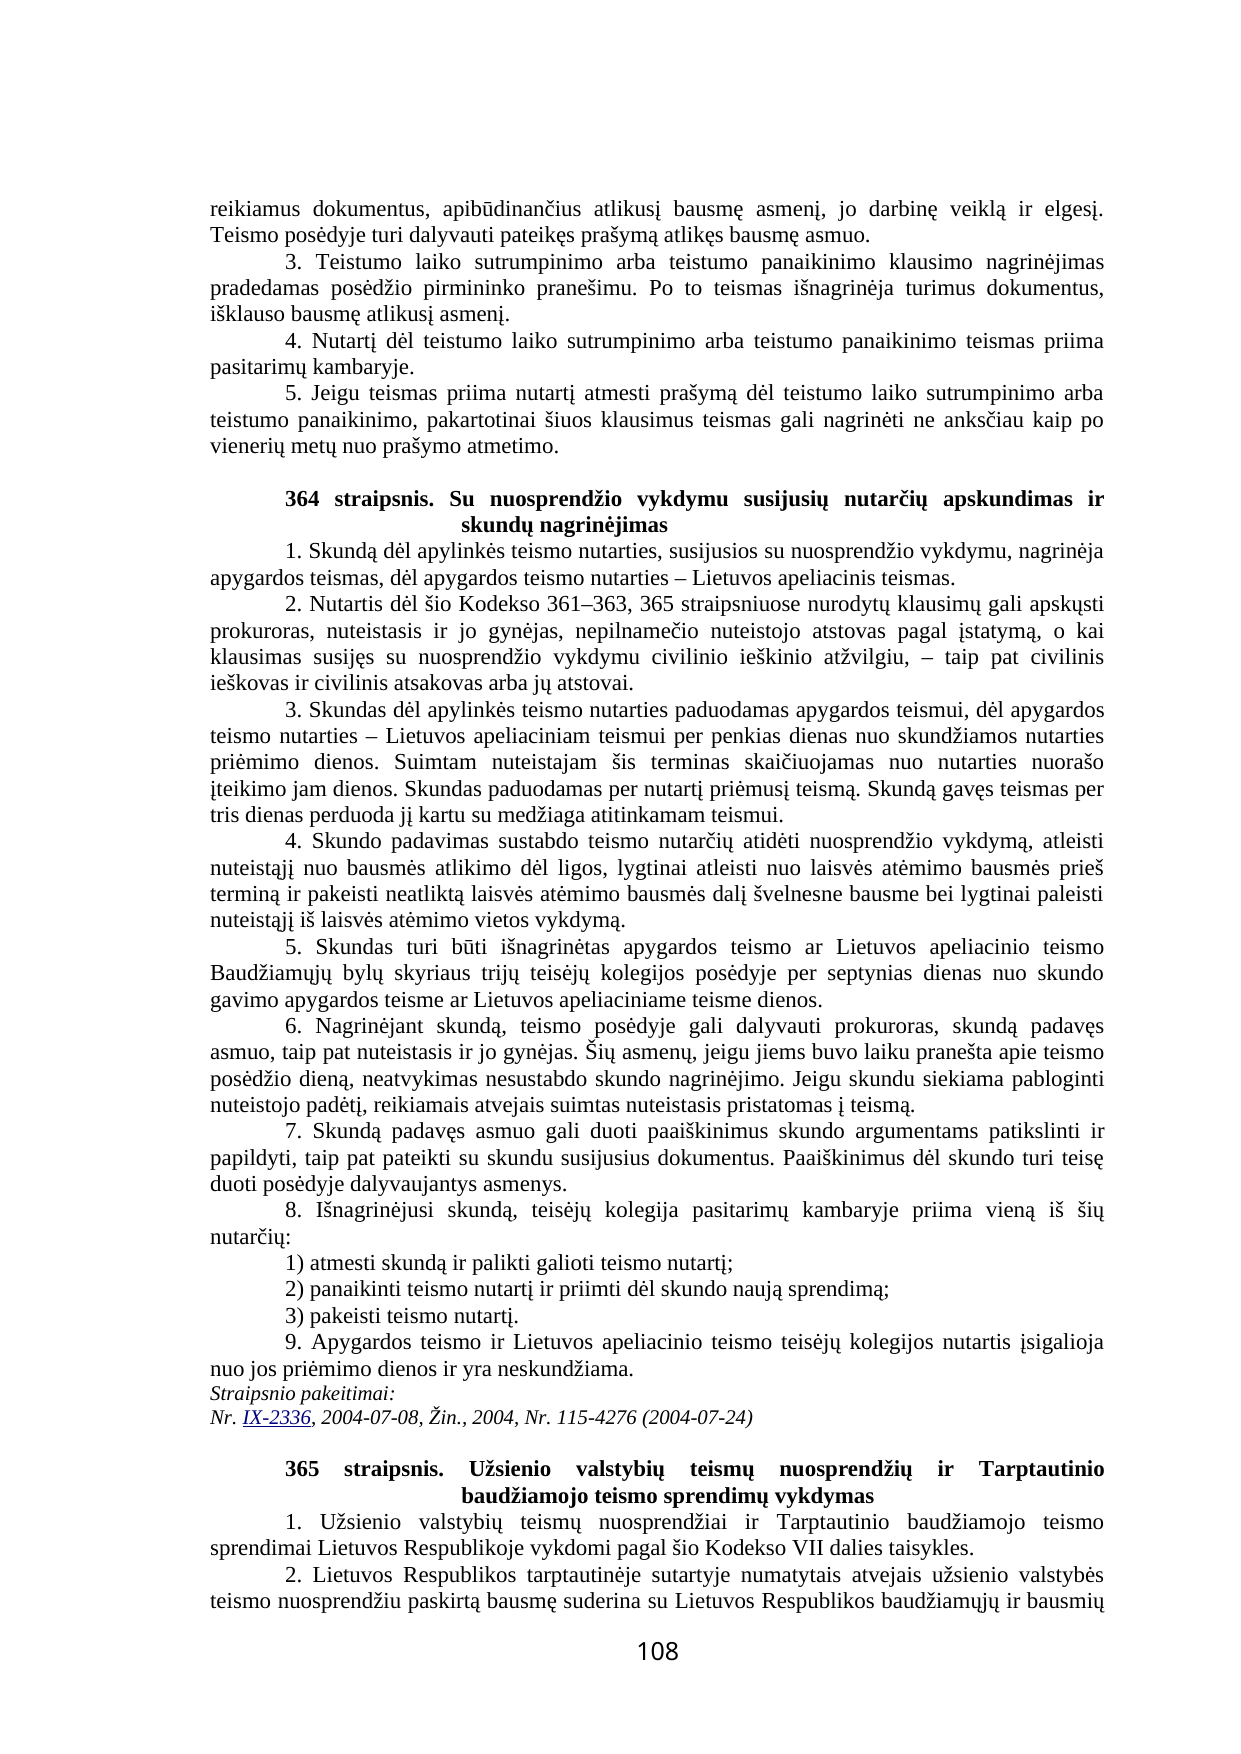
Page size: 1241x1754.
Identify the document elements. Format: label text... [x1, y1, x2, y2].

text 1. Užsienio valstybių teismų nuosprendžiai ir Tarptautinio baudžiamojo teismo sprendimai Lietuvos Respublikoje vykdomi pagal šio Kodekso VII dalies taisykles. [210, 1508, 1106, 1561]
text 9. Apygardos teismo ir Lietuvos apeliacinio teismo teisėjų kolegijos nutartis įsigalioja nuo jos priėmimo dienos ir yra neskundžiama. [210, 1328, 1106, 1381]
text 1) atmesti skundą ir palikti galioti teismo nutartį; [210, 1249, 1106, 1276]
text 365 straipsnis. Užsienio valstybių teismų nuosprendžių ir Tarptautinio baudžiamojo teismo sprendimų vykdymas [285, 1455, 1106, 1508]
text reikiamus dokumentus, apibūdinančius atlikusį bausmę asmenį, jo darbinę veiklą ir elgesį. Teismo posėdyje turi dalyvauti pateikęs prašymą atlikęs bausmę asmuo. [210, 195, 1106, 248]
text 2. Lietuvos Respublikos tarptautinėje sutartyje numatytais atvejais užsienio valstybės teismo nuosprendžiu paskirtą bausmę suderina su Lietuvos Respublikos baudžiamųjų ir bausmių [210, 1561, 1106, 1613]
text 2. Nutartis dėl šio Kodekso 361–363, 365 straipsniuose nurodytų klausimų gali apskųsti prokuroras, nuteistasis ir jo gynėjas, nepilnamečio nuteistojo atstovas pagal įstatymą, o kai klausimas susijęs su nuosprendžio vykdymu civilinio ieškinio atžvilgiu, – taip pat civilinis ieškovas ir civilinis atsakovas arba jų atstovai. [210, 590, 1106, 696]
text 8. Išnagrinėjusi skundą, teisėjų kolegija pasitarimų kambaryje priima vieną iš šių nutarčių: [210, 1196, 1106, 1249]
text 7. Skundą padavęs asmuo gali duoti paaiškinimus skundo argumentams patikslinti ir papildyti, taip pat pateikti su skundu susijusius dokumentus. Paaiškinimus dėl skundo turi teisę duoti posėdyje dalyvaujantys asmenys. [210, 1117, 1106, 1196]
text 3. Skundas dėl apylinkės teismo nutarties paduodamas apygardos teismui, dėl apygardos teismo nutarties – Lietuvos apeliaciniam teismui per penkias dienas nuo skundžiamos nutarties priėmimo dienos. Suimtam nuteistajam šis terminas skaičiuojamas nuo nutarties nuorašo įteikimo jam dienos. Skundas paduodamas per nutartį priėmusį teismą. Skundą gavęs teismas per tris dienas perduoda jį kartu su medžiaga atitinkamam teismui. [210, 696, 1106, 827]
text 1. Skundą dėl apylinkės teismo nutarties, susijusios su nuosprendžio vykdymu, nagrinėja apygardos teismas, dėl apygardos teismo nutarties – Lietuvos apeliacinis teismas. [210, 538, 1106, 590]
text Nr. IX-2336, 2004-07-08, Žin., 2004, Nr. 115-4276 (2004-07-24) [210, 1405, 1106, 1429]
text 4. Skundo padavimas sustabdo teismo nutarčių atidėti nuosprendžio vykdymą, atleisti nuteistąjį nuo bausmės atlikimo dėl ligos, lygtinai atleisti nuo laisvės atėmimo bausmės prieš terminą ir pakeisti neatliktą laisvės atėmimo bausmės dalį švelnesne bausme bei lygtinai paleisti nuteistąjį iš laisvės atėmimo vietos vykdymą. [210, 827, 1106, 933]
text 3. Teistumo laiko sutrumpinimo arba teistumo panaikinimo klausimo nagrinėjimas pradedamas posėdžio pirmininko pranešimu. Po to teismas išnagrinėja turimus dokumentus, išklauso bausmę atlikusį asmenį. [210, 248, 1106, 327]
text 2) panaikinti teismo nutartį ir priimti dėl skundo naują sprendimą; [210, 1276, 1106, 1302]
text 6. Nagrinėjant skundą, teismo posėdyje gali dalyvauti prokuroras, skundą padavęs asmuo, taip pat nuteistasis ir jo gynėjas. Šių asmenų, jeigu jiems buvo laiku pranešta apie teismo posėdžio dieną, neatvykimas nesustabdo skundo nagrinėjimo. Jeigu skundu siekiama pabloginti nuteistojo padėtį, reikiamais atvejais suimtas nuteistasis pristatomas į teismą. [210, 1012, 1106, 1117]
text 3) pakeisti teismo nutartį. [210, 1302, 1106, 1328]
text 4. Nutartį dėl teistumo laiko sutrumpinimo arba teistumo panaikinimo teismas priima pasitarimų kambaryje. [210, 327, 1106, 379]
text 5. Jeigu teismas priima nutartį atmesti prašymą dėl teistumo laiko sutrumpinimo arba teistumo panaikinimo, pakartotinai šiuos klausimus teismas gali nagrinėti ne anksčiau kaip po vienerių metų nuo prašymo atmetimo. [210, 379, 1106, 458]
text 5. Skundas turi būti išnagrinėtas apygardos teismo ar Lietuvos apeliacinio teismo Baudžiamųjų bylų skyriaus trijų teisėjų kolegijos posėdyje per septynias dienas nuo skundo gavimo apygardos teisme ar Lietuvos apeliaciniame teisme dienos. [210, 933, 1106, 1012]
text 364 straipsnis. Su nuosprendžio vykdymu susijusių nutarčių apskundimas ir skundų nagrinėjimas [285, 485, 1106, 538]
text Straipsnio pakeitimai: [210, 1381, 1106, 1405]
